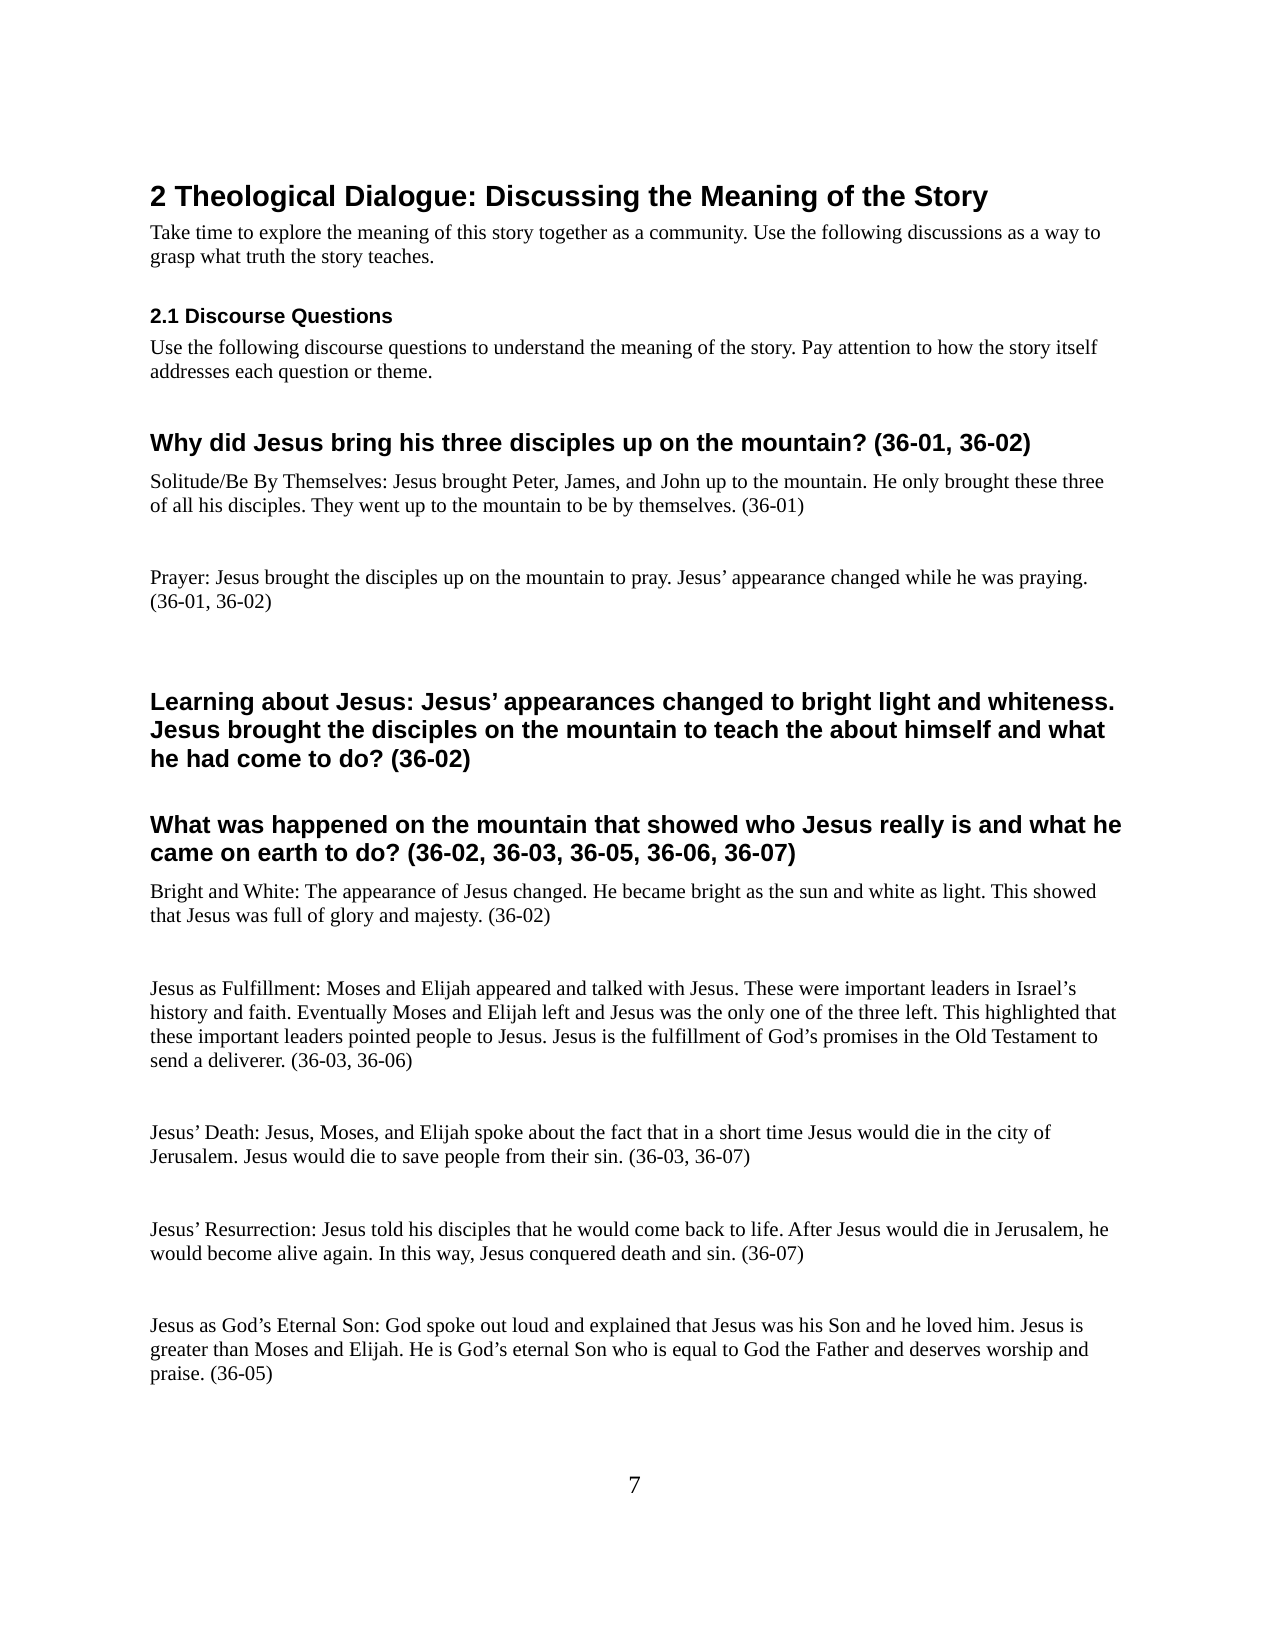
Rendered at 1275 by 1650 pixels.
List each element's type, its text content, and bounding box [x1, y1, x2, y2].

text Jesus’ Resurrection: Jesus told his disciples that he would come back to life. After Jesus would die in Jerusalem, he would become alive again. In this way, Jesus conquered death and sin. (36-07) [150, 1217, 1125, 1265]
text Jesus’ Death: Jesus, Moses, and Elijah spoke about the fact that in a short time Jesus would die in the city of Jerusalem. Jesus would die to save people from their sin. (36-03, 36-07) [150, 1120, 1125, 1168]
subtitle 2.1 Discourse Questions [150, 304, 1125, 328]
text Take time to explore the meaning of this story together as a community. Use the following discussions as a way to grasp what truth the story teaches. [150, 220, 1125, 268]
text Jesus as God’s Eternal Son: God spoke out loud and explained that Jesus was his Son and he loved him. Jesus is greater than Moses and Elijah. He is God’s eternal Son who is equal to God the Father and deserves worship and praise. (36-05) [150, 1313, 1125, 1385]
text Use the following discourse questions to understand the meaning of the story. Pay attention to how the story itself addresses each question or theme. [150, 335, 1125, 383]
text Prayer: Jesus brought the disciples up on the mountain to pray. Jesus’ appearance changed while he was praying. (36-01, 36-02) [150, 565, 1125, 613]
subtitle Learning about Jesus: Jesus’ appearances changed to bright light and whiteness. Jesus brought the disciples on the mountain to teach the about himself and what he had come to do? (36-02) [150, 687, 1125, 772]
text Solitude/Be By Themselves: Jesus brought Peter, James, and John up to the mountain. He only brought these three of all his disciples. They went up to the mountain to be by themselves. (36-01) [150, 469, 1125, 517]
subtitle What was happened on the mountain that showed who Jesus really is and what he came on earth to do? (36-02, 36-03, 36-05, 36-06, 36-07) [150, 810, 1125, 867]
text Jesus as Fulfillment: Moses and Elijah appeared and talked with Jesus. These were important leaders in Israel’s history and faith. Eventually Moses and Elijah left and Jesus was the only one of the three left. This highlighted that these important leaders pointed people to Jesus. Jesus is the fulfillment of God’s promises in the Old Testament to send a deliverer. (36-03, 36-06) [150, 976, 1125, 1072]
subtitle Why did Jesus bring his three disciples up on the mountain? (36-01, 36-02) [150, 428, 1125, 456]
subtitle 2 Theological Dialogue: Discussing the Meaning of the Story [150, 179, 1125, 212]
text Bright and White: The appearance of Jesus changed. He became bright as the sun and white as light. This showed that Jesus was full of glory and majesty. (36-02) [150, 879, 1125, 927]
